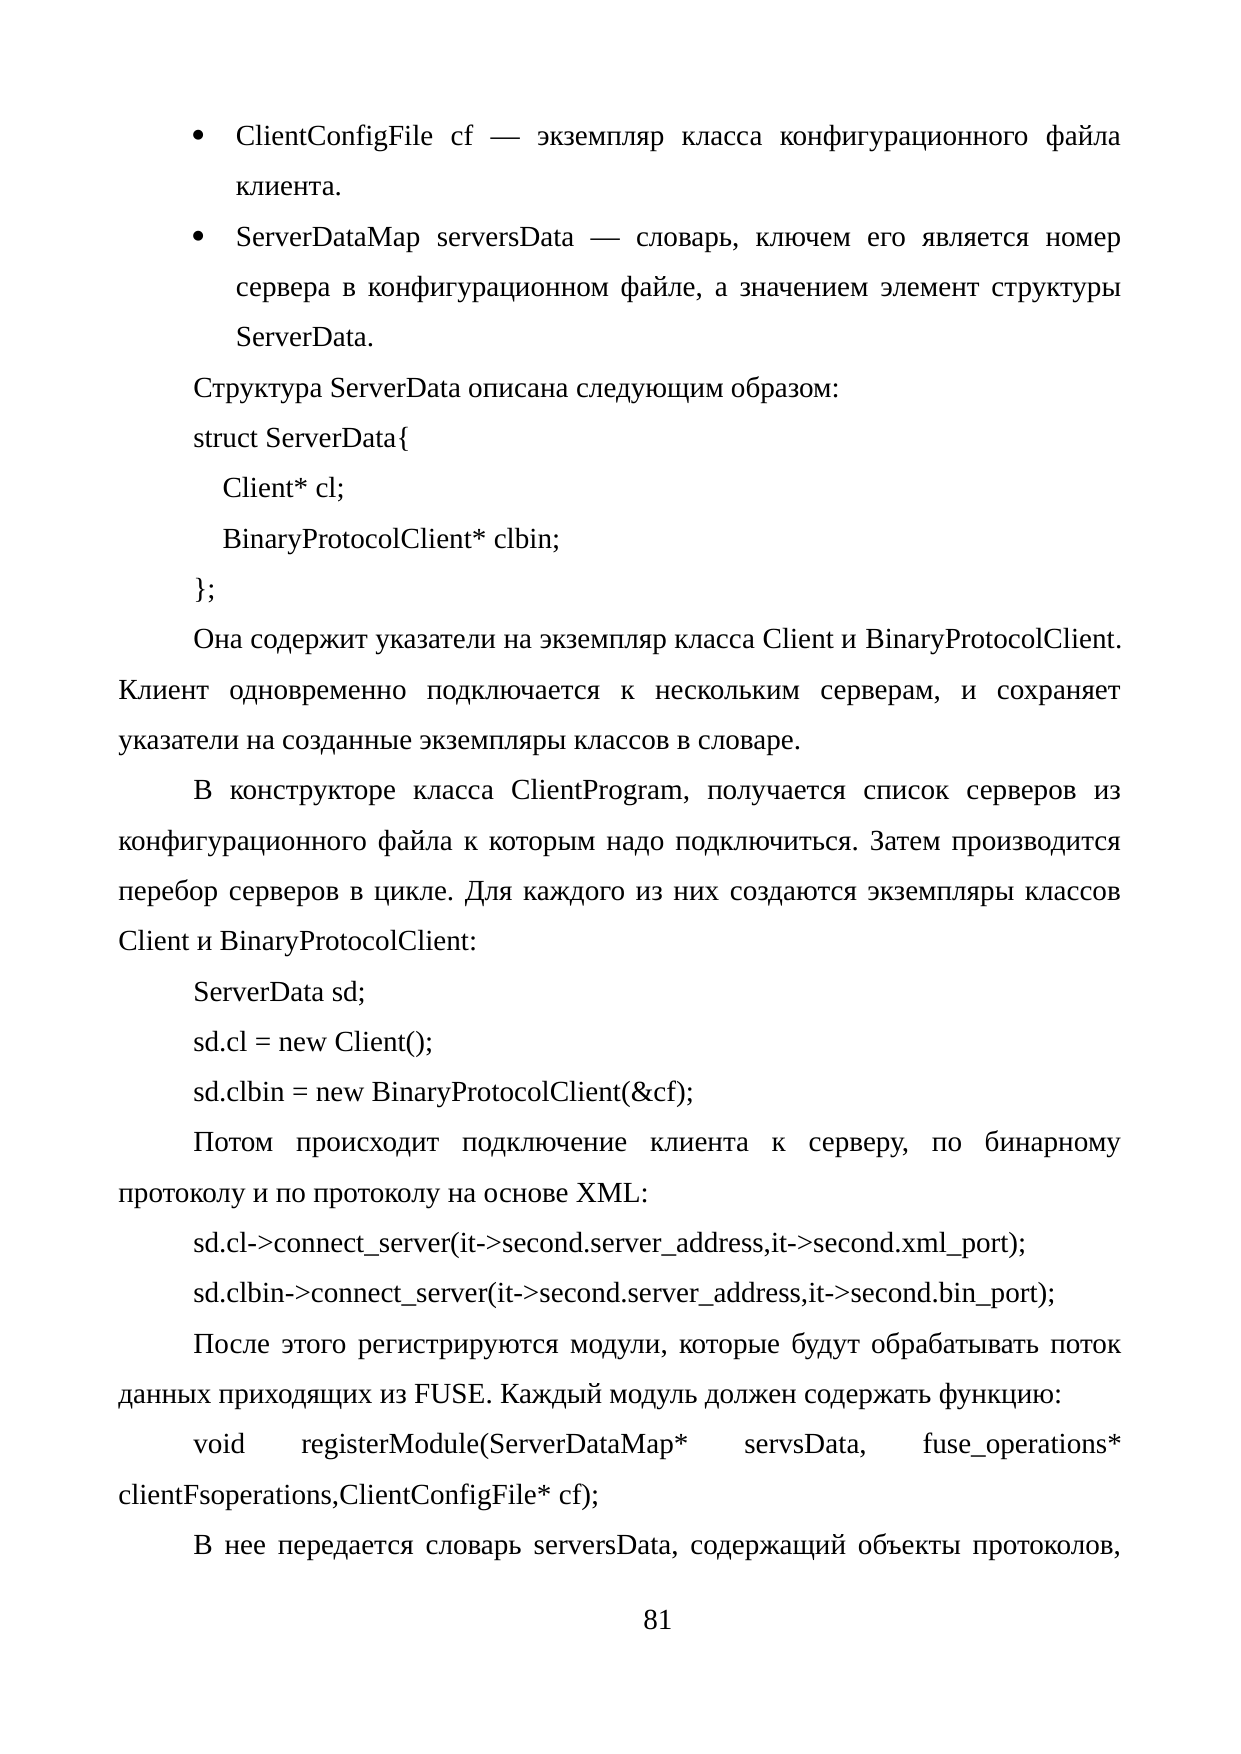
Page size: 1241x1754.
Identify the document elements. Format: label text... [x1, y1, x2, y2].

text sd.clbin = new BinaryProtocolClient(&cf); [118, 1074, 1122, 1108]
text После этого регистрируются модули, которые будут обрабатывать поток данных приходящих из FUSE. Каждый модуль должен содержать функцию: [118, 1326, 1122, 1410]
text struct ServerData{ [118, 420, 1122, 454]
list ClientConfigFile cf — экземпляр класса конфигурационного файла клиента. [193, 118, 1122, 202]
text В конструкторе класса ClientProgram, получается список серверов из конфигурационного файла к которым надо подключиться. Затем производится перебор серверов в цикле. Для каждого из них создаются экземпляры классов Client и BinaryProtocolClient: [118, 772, 1122, 957]
text Client* cl; [118, 471, 1122, 504]
text void registerModule(ServerDataMap* servsData, fuse_operations* clientFsoperations,ClientConfigFile* cf); [118, 1426, 1122, 1510]
text ServerData sd; [118, 974, 1122, 1007]
text sd.cl->connect_server(it->second.server_address,it->second.xml_port); [118, 1225, 1122, 1259]
text }; [118, 571, 1122, 605]
text Структура ServerData описана следующим образом: [118, 370, 1122, 403]
text Она содержит указатели на экземпляр класса Client и BinaryProtocolClient. Клиент одновременно подключается к нескольким серверам, и сохраняет указатели на созданные экземпляры классов в словаре. [118, 621, 1122, 756]
text В нее передается словарь serversData, содержащий объекты протоколов, [118, 1527, 1122, 1561]
list ServerDataMap serversData — словарь, ключем его является номер сервера в конфигурационном файле, а значением элемент структуры ServerData. [193, 219, 1122, 353]
text BinaryProtocolClient* clbin; [118, 521, 1122, 554]
text Потом происходит подключение клиента к серверу, по бинарному протоколу и по протоколу на основе XML: [118, 1124, 1122, 1208]
text sd.cl = new Client(); [118, 1024, 1122, 1057]
text sd.clbin->connect_server(it->second.server_address,it->second.bin_port); [118, 1276, 1122, 1309]
